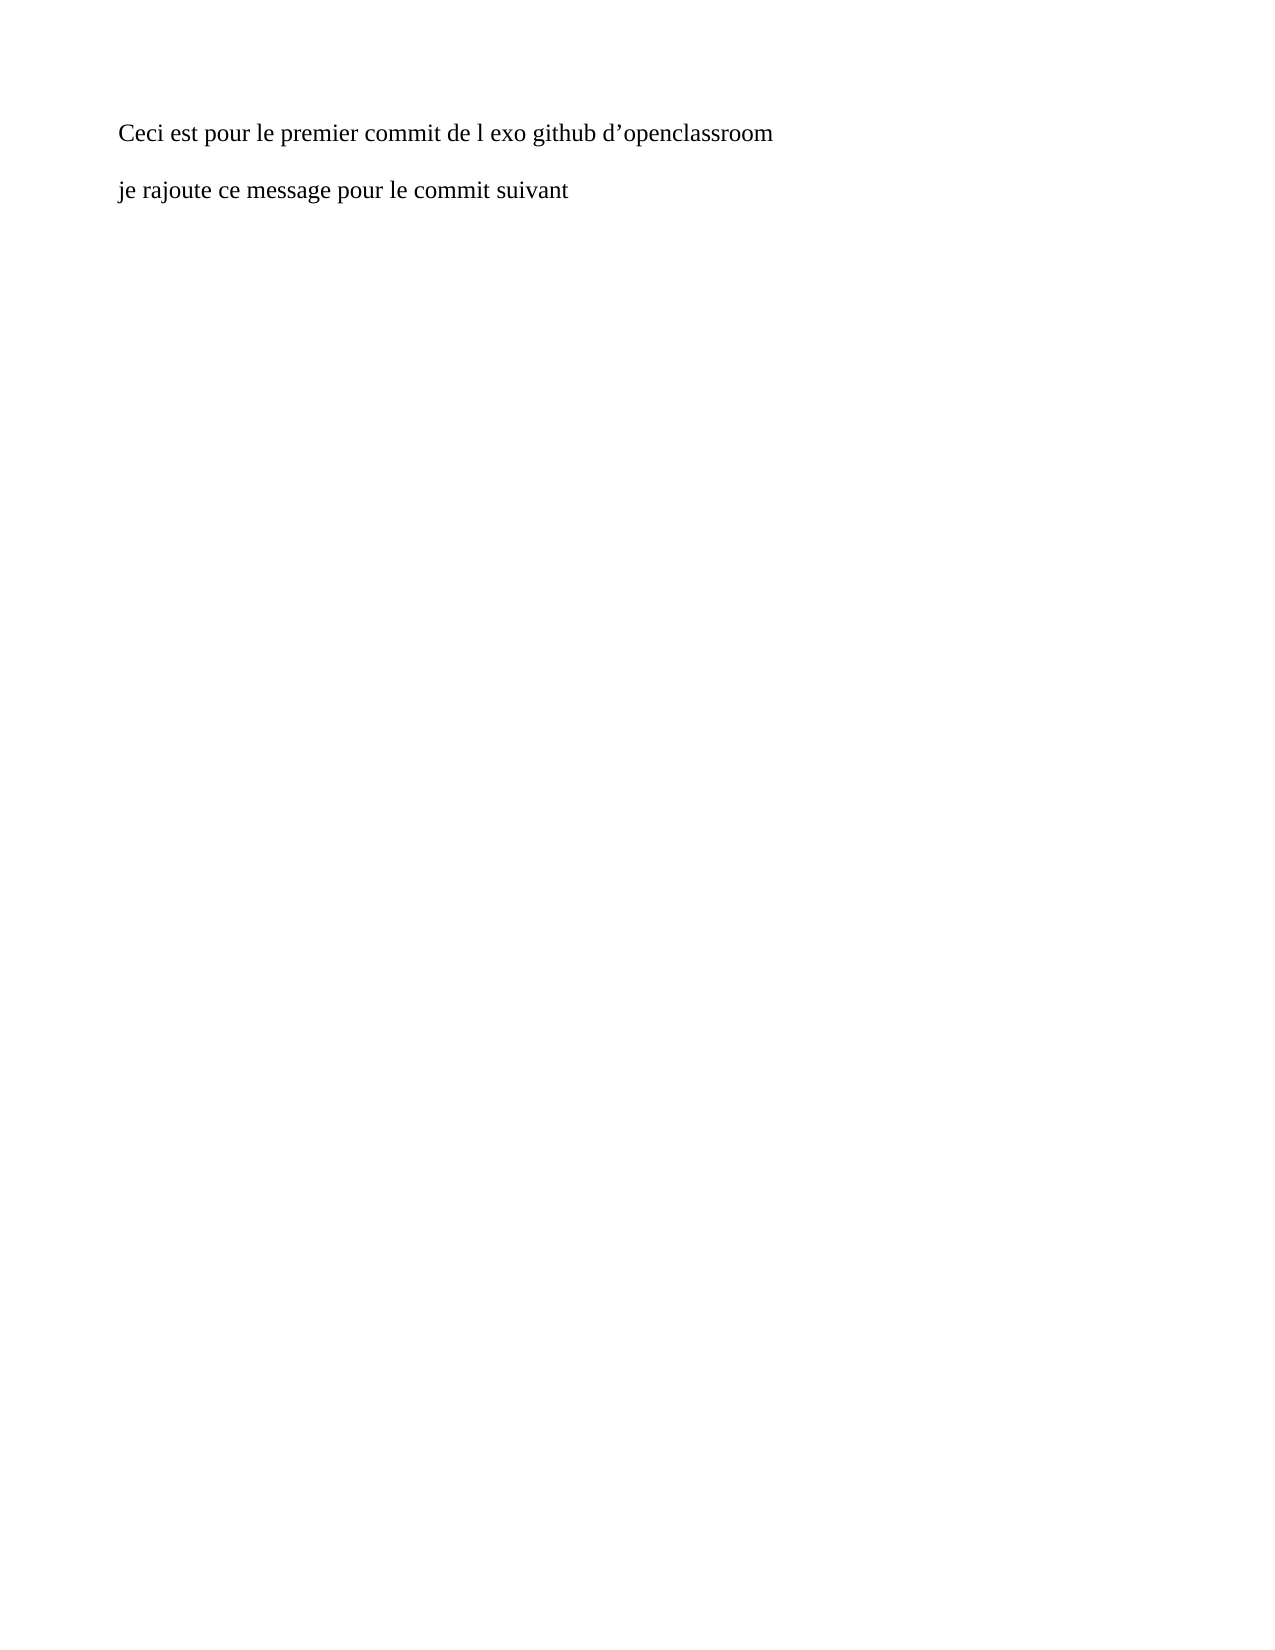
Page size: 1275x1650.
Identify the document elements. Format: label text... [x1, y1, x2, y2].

text je rajoute ce message pour le commit suivant [118, 176, 1157, 204]
text Ceci est pour le premier commit de l exo github d’openclassroom [118, 118, 1157, 147]
